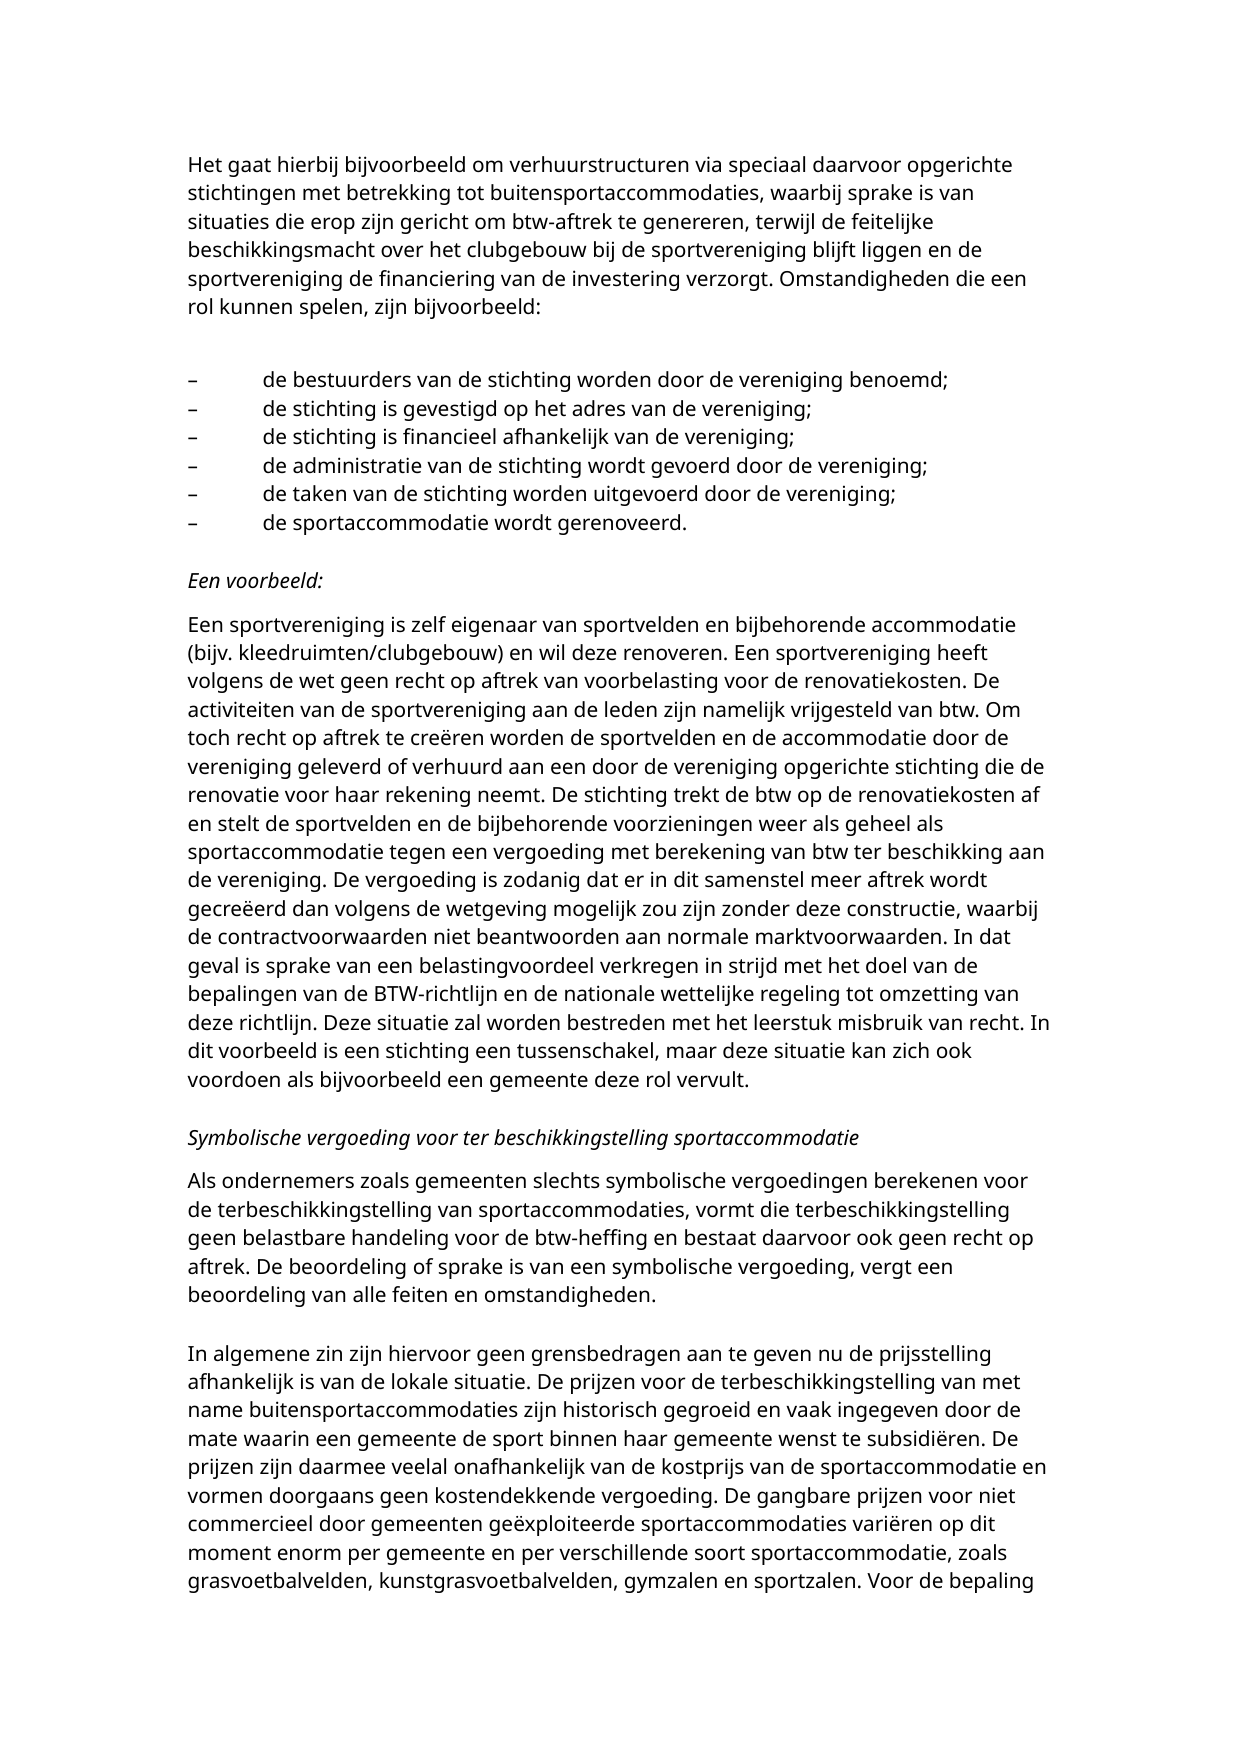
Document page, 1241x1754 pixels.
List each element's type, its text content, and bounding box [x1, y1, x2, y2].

list de stichting is financieel afhankelijk van de vereniging; [187, 422, 1053, 451]
list de administratie van de stichting wordt gevoerd door de vereniging; [187, 451, 1053, 479]
text Een sportvereniging is zelf eigenaar van sportvelden en bijbehorende accommodatie (bijv. kleedruimten/clubgebouw) en wil deze renoveren. Een sportvereniging heeft volgens de wet geen recht op aftrek van voorbelasting voor de renovatiekosten. De activiteiten van de sportvereniging aan de leden zijn namelijk vrijgesteld van btw. Om toch recht op aftrek te creëren worden de sportvelden en de accommodatie door de vereniging geleverd of verhuurd aan een door de vereniging opgerichte stichting die de renovatie voor haar rekening neemt. De stichting trekt de btw op de renovatiekosten af en stelt de sportvelden en de bijbehorende voorzieningen weer als geheel als sportaccommodatie tegen een vergoeding met berekening van btw ter beschikking aan de vereniging. De vergoeding is zodanig dat er in dit samenstel meer aftrek wordt gecreëerd dan volgens de wetgeving mogelijk zou zijn zonder deze constructie, waarbij de contractvoorwaarden niet beantwoorden aan normale marktvoorwaarden. In dat geval is sprake van een belastingvoordeel verkregen in strijd met het doel van de bepalingen van de BTW-richtlijn en de nationale wettelijke regeling tot omzetting van deze richtlijn. Deze situatie zal worden bestreden met het leerstuk misbruik van recht. In dit voorbeeld is een stichting een tussenschakel, maar deze situatie kan zich ook voordoen als bijvoorbeeld een gemeente deze rol vervult. [187, 610, 1053, 1093]
list de stichting is gevestigd op het adres van de vereniging; [187, 394, 1053, 422]
text Het gaat hierbij bijvoorbeeld om verhuurstructuren via speciaal daarvoor opgerichte stichtingen met betrekking tot buitensportaccommodaties, waarbij sprake is van situaties die erop zijn gericht om btw-aftrek te genereren, terwijl de feitelijke beschikkingsmacht over het clubgebouw bij de sportvereniging blijft liggen en de sportvereniging de financiering van de investering verzorgt. Omstandigheden die een rol kunnen spelen, zijn bijvoorbeeld: [187, 150, 1053, 321]
text Als ondernemers zoals gemeenten slechts symbolische vergoedingen berekenen voor de terbeschikkingstelling van sportaccommodaties, vormt die terbeschikkingstelling geen belastbare handeling voor de btw-heffing en bestaat daarvoor ook geen recht op aftrek. De beoordeling of sprake is van een symbolische vergoeding, vergt een beoordeling van alle feiten en omstandigheden. [187, 1167, 1053, 1309]
text In algemene zin zijn hiervoor geen grensbedragen aan te geven nu de prijsstelling afhankelijk is van de lokale situatie. De prijzen voor de terbeschikkingstelling van met name buitensportaccommodaties zijn historisch gegroeid en vaak ingegeven door de mate waarin een gemeente de sport binnen haar gemeente wenst te subsidiëren. De prijzen zijn daarmee veelal onafhankelijk van de kostprijs van de sportaccommodatie en vormen doorgaans geen kostendekkende vergoeding. De gangbare prijzen voor niet commercieel door gemeenten geëxploiteerde sportaccommodaties variëren op dit moment enorm per gemeente en per verschillende soort sportaccommodatie, zoals grasvoetbalvelden, kunstgrasvoetbalvelden, gymzalen en sportzalen. Voor de bepaling [187, 1339, 1053, 1595]
text Een voorbeeld: [187, 566, 1053, 595]
list de taken van de stichting worden uitgevoerd door de vereniging; [187, 479, 1053, 508]
text Symbolische vergoeding voor ter beschikkingstelling sportaccommodatie [187, 1123, 1053, 1152]
list de bestuurders van de stichting worden door de vereniging benoemd; [187, 366, 1053, 394]
list de sportaccommodatie wordt gerenoveerd. [187, 508, 1053, 536]
